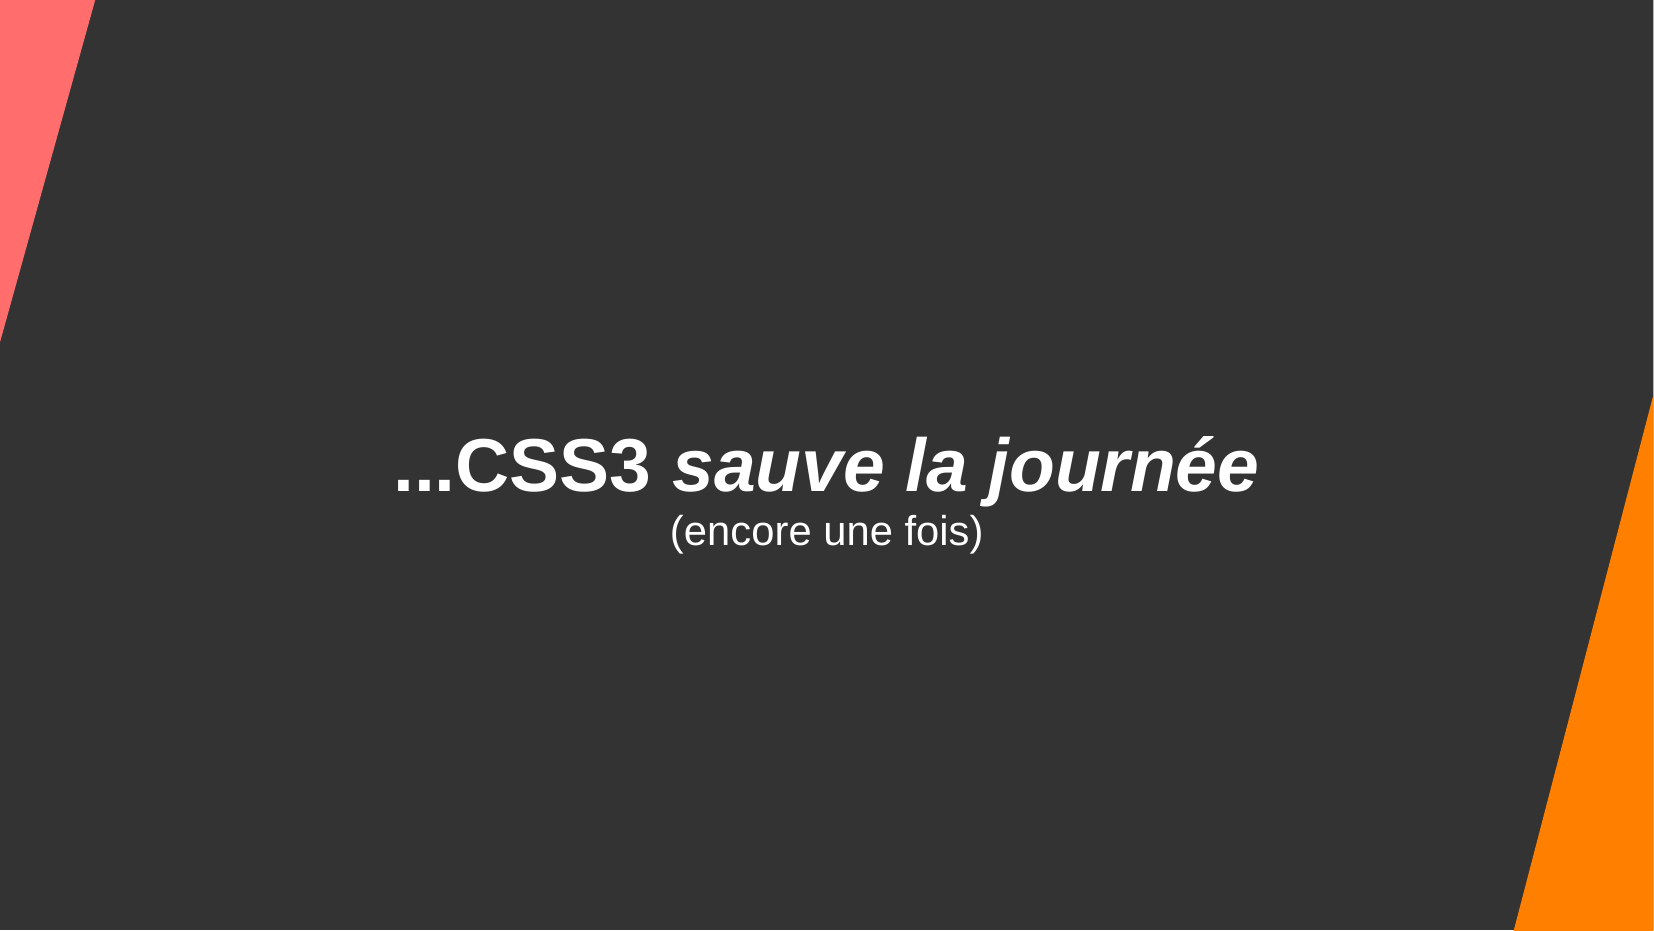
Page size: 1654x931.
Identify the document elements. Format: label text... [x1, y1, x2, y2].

text_box (encore une fois) [509, 500, 1144, 599]
text_box [1513, 392, 1654, 931]
text_box [0, 0, 96, 343]
title ...CSS3 sauve la journée [31, 423, 1622, 508]
